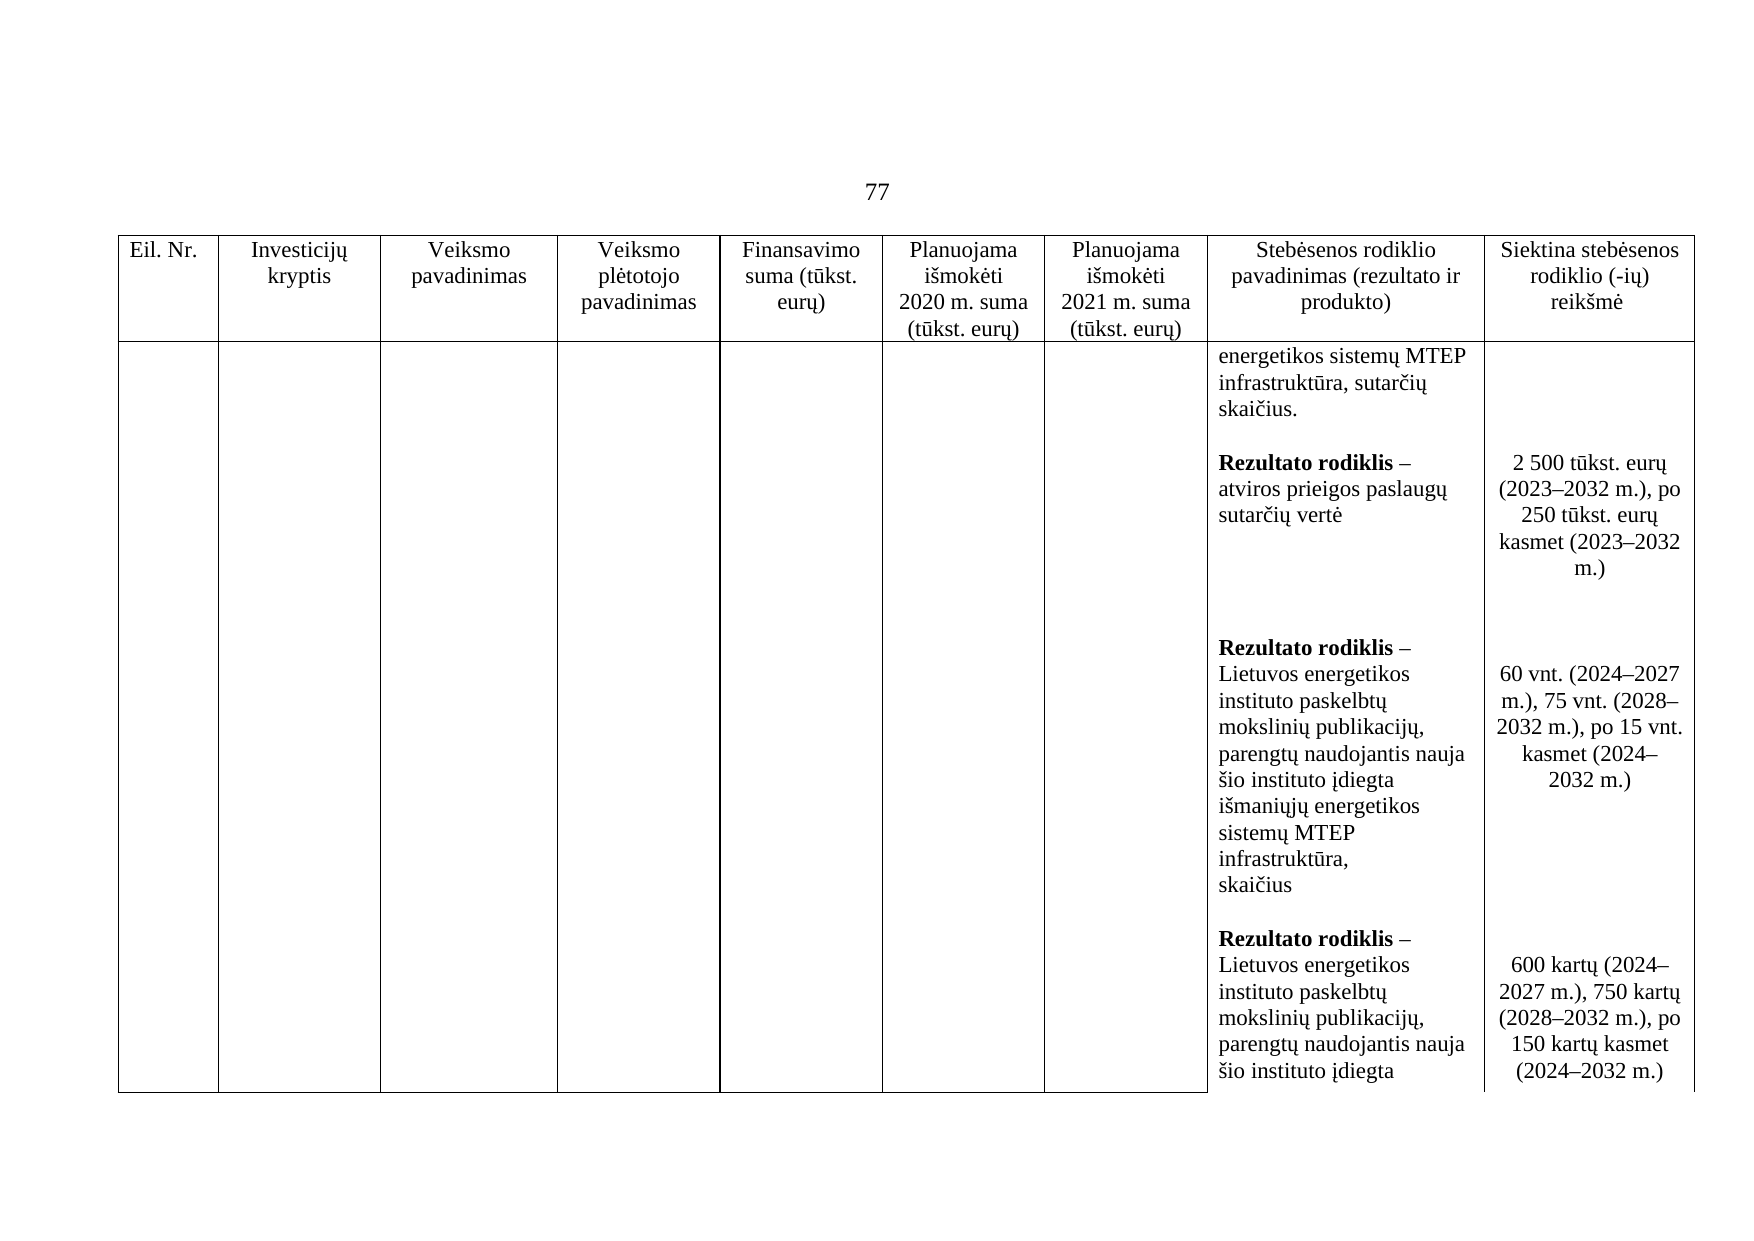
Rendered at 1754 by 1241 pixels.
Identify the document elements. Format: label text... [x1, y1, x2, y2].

table_cell [119, 342, 218, 1092]
table_header Eil. Nr. [119, 236, 218, 341]
table_cell 60 vnt. (2024–2027 m.), 75 vnt. (2028–2032 m.), po 15 vnt. kasmet (2024–2032 m.) [1485, 607, 1694, 898]
table_cell 600 kartų (2024–2027 m.), 750 kartų (2028–2032 m.), po 150 kartų kasmet (2024–2032 m.) [1485, 898, 1694, 1092]
table_cell [1045, 342, 1207, 1092]
table_header Siektina stebėsenos rodiklio (-ių) reikšmė [1485, 236, 1694, 341]
table_header Planuojama išmokėti 2021 m. suma (tūkst. eurų) [1045, 236, 1207, 341]
table_cell 2 500 tūkst. eurų (2023–2032 m.), po 250 tūkst. eurų kasmet (2023–2032 m.) [1485, 421, 1694, 607]
table_cell Rezultato rodiklis – Lietuvos energetikos instituto paskelbtų mokslinių publikacijų, parengtų naudojantis nauja šio instituto įdiegta išmaniųjų energetikos sistemų MTEP infrastruktūra, skaičius [1208, 607, 1484, 898]
table_header Planuojama išmokėti 2020 m. suma (tūkst. eurų) [883, 236, 1044, 341]
table_cell [381, 342, 557, 1092]
table_cell Rezultato rodiklis – atviros prieigos paslaugų sutarčių vertė [1208, 421, 1484, 607]
table_cell [219, 342, 380, 1092]
table_cell [1485, 342, 1694, 421]
table_cell [558, 342, 719, 1092]
table_header Investicijų kryptis [219, 236, 380, 341]
table_cell energetikos sistemų MTEP infrastruktūra, sutarčių skaičius. [1208, 342, 1484, 421]
table_cell [883, 342, 1044, 1092]
table_header Veiksmo pavadinimas [381, 236, 557, 341]
table_header Finansavimo suma (tūkst. eurų) [721, 236, 882, 341]
table_cell [721, 342, 882, 1092]
table_header Veiksmo plėtotojo pavadinimas [558, 236, 719, 341]
table_header Stebėsenos rodiklio pavadinimas (rezultato ir produkto) [1208, 236, 1484, 341]
table_cell Rezultato rodiklis – Lietuvos energetikos instituto paskelbtų mokslinių publikacijų, parengtų naudojantis nauja šio instituto įdiegta [1208, 898, 1484, 1092]
